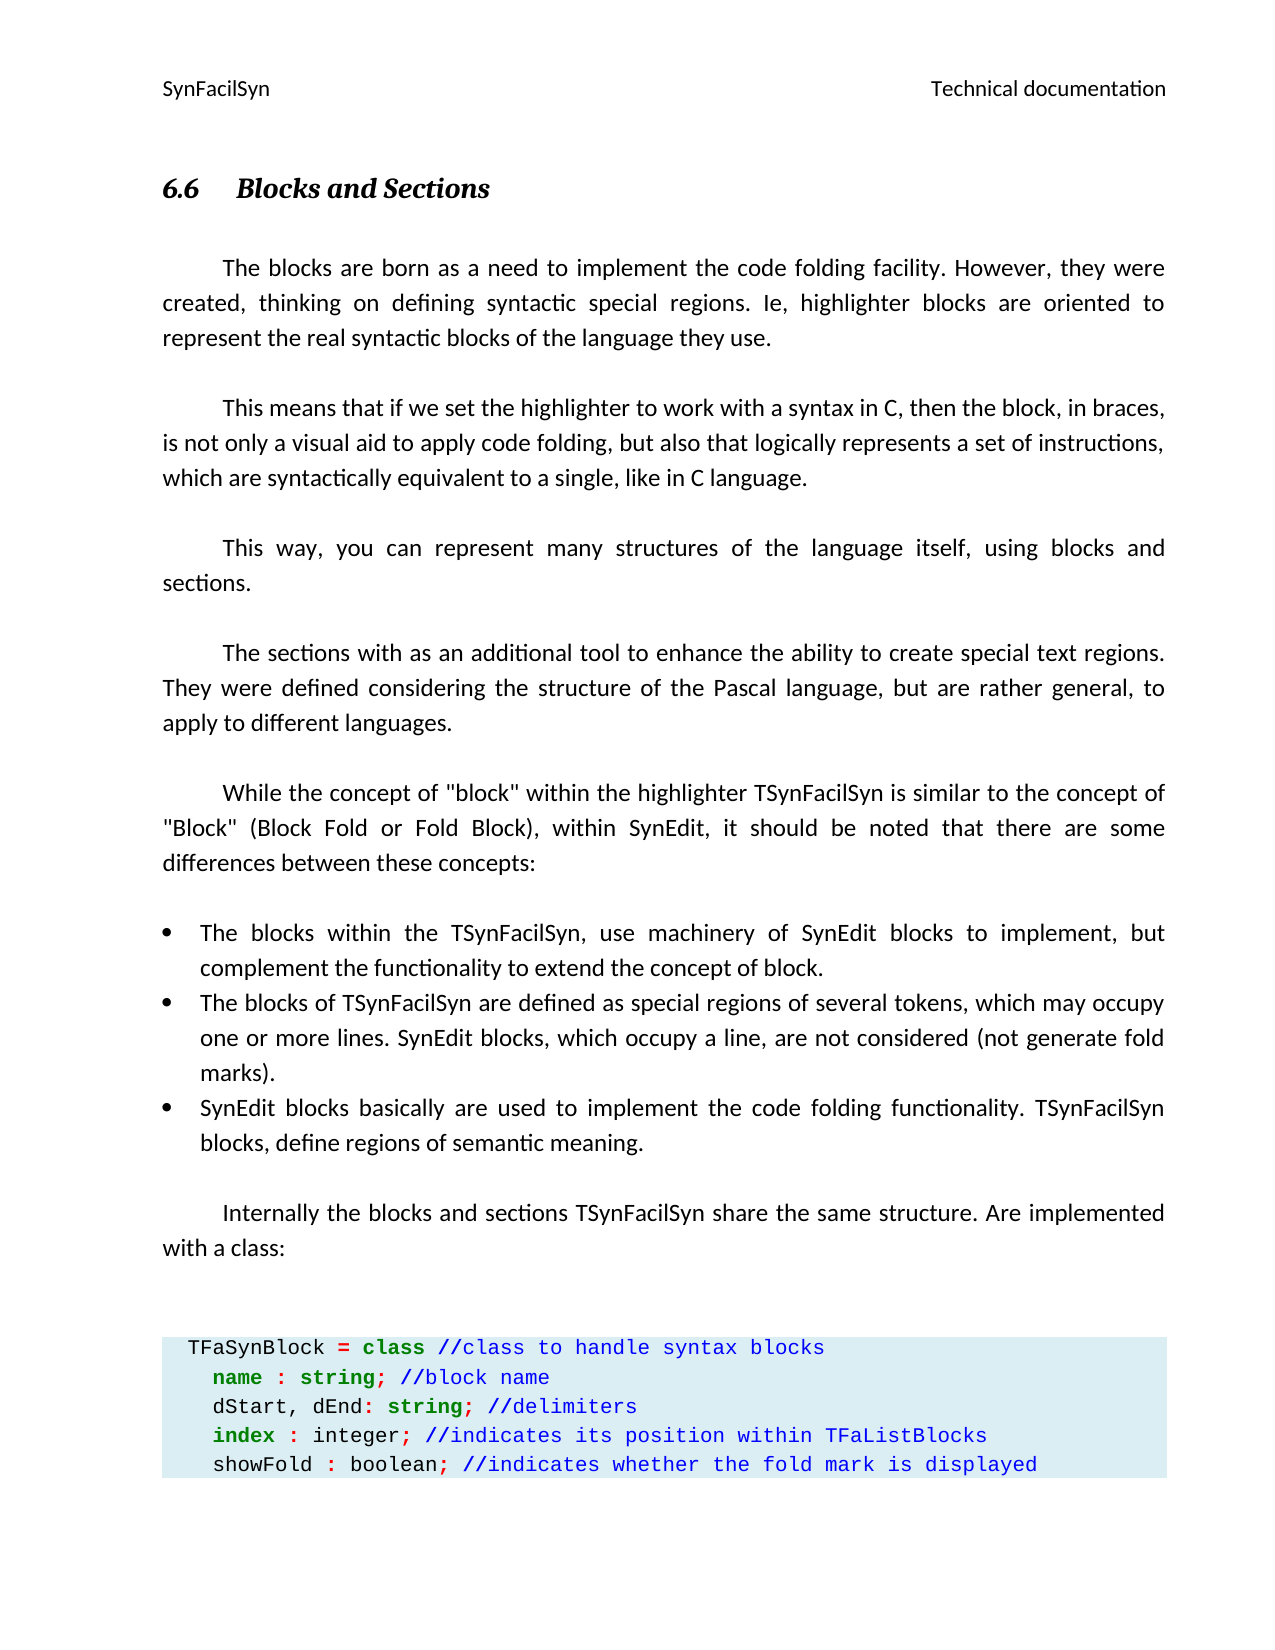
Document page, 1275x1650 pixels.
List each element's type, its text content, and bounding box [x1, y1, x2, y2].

list The blocks within the TSynFacilSyn, use machinery of SynEdit blocks to implement, but complement the functionality to extend the concept of block. [162, 917, 1167, 983]
text showFold : boolean; //indicates whether the fold mark is displayed [162, 1454, 1167, 1478]
text index : integer; //indicates its position within TFaListBlocks [162, 1425, 1167, 1449]
list The blocks of TSynFacilSyn are defined as special regions of several tokens, which may occupy one or more lines. SynEdit blocks, which occupy a line, are not considered (not generate fold marks). [162, 987, 1167, 1088]
text Internally the blocks and sections TSynFacilSyn share the same structure. Are implemented with a class: [162, 1197, 1167, 1263]
subtitle Blocks and Sections [162, 173, 1167, 206]
text name : string; //block name [162, 1367, 1167, 1390]
text This way, you can represent many structures of the language itself, using blocks and sections. [162, 532, 1167, 598]
text The blocks are born as a need to implement the code folding facility. However, they were created, thinking on defining syntactic special regions. Ie, highlighter blocks are oriented to represent the real syntactic blocks of the language they use. [162, 252, 1167, 353]
text dStart, dEnd: string; //delimiters [162, 1396, 1167, 1419]
text While the concept of "block" within the highlighter TSynFacilSyn is similar to the concept of "Block" (Block Fold or Fold Block), within SynEdit, it should be noted that there are some differences between these concepts: [162, 777, 1167, 878]
text The sections with as an additional tool to enhance the ability to create special text regions. They were defined considering the structure of the Pascal language, but are rather general, to apply to different languages. [162, 637, 1167, 738]
text TFaSynBlock = class //class to handle syntax blocks [162, 1337, 1167, 1361]
list SynEdit blocks basically are used to implement the code folding functionality. TSynFacilSyn blocks, define regions of semantic meaning. [162, 1092, 1167, 1158]
text This means that if we set the highlighter to work with a syntax in C, then the block, in braces, is not only a visual aid to apply code folding, but also that logically represents a set of instructions, which are syntactically equivalent to a single, like in C language. [162, 392, 1167, 493]
